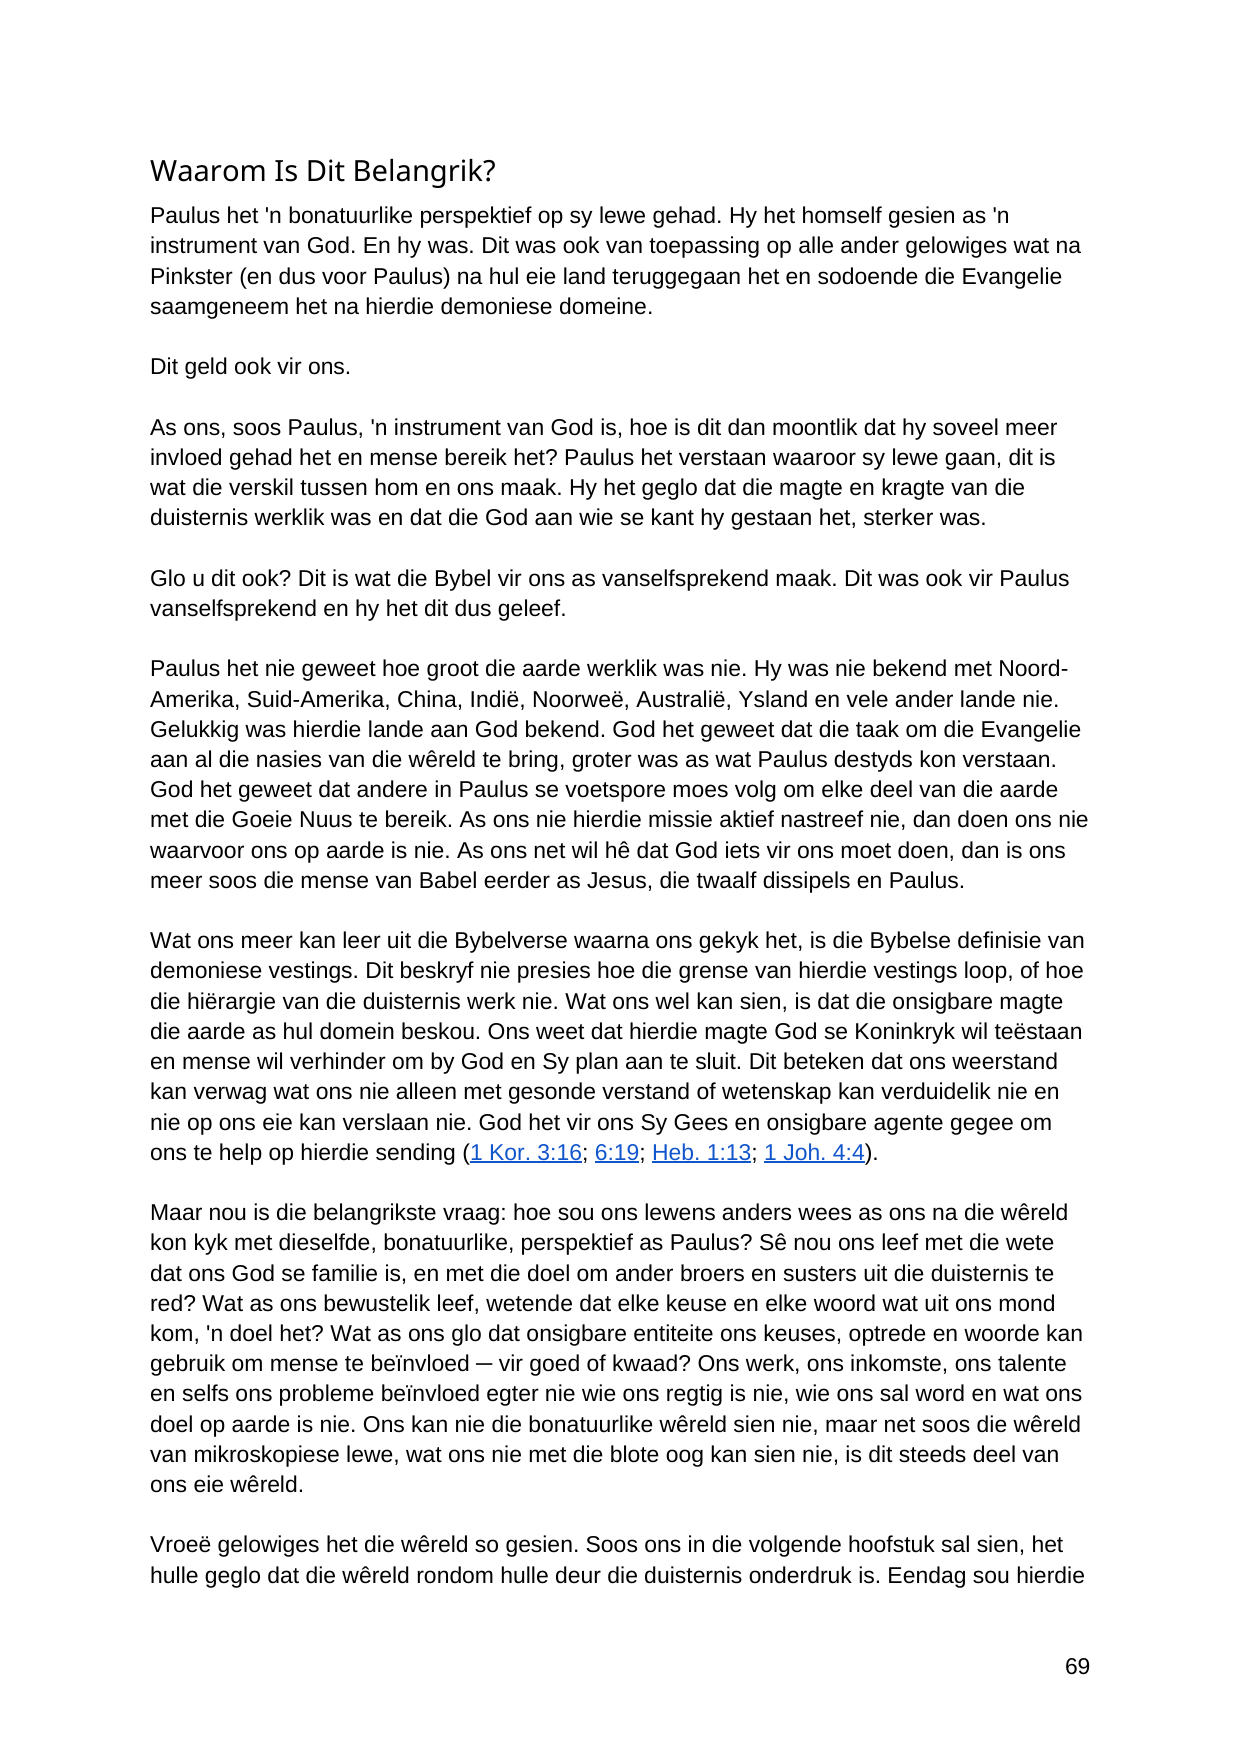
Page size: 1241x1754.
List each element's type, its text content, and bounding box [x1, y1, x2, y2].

text Dit geld ook vir ons. [150, 353, 1090, 379]
text Wat ons meer kan leer uit die Bybelverse waarna ons gekyk het, is die Bybelse definisie van demoniese vestings. Dit beskryf nie presies hoe die grense van hierdie vestings loop, of hoe die hiërargie van die duisternis werk nie. Wat ons wel kan sien, is dat die onsigbare magte die aarde as hul domein beskou. Ons weet dat hierdie magte God se Koninkryk wil teëstaan en mense wil verhinder om by God en Sy plan aan te sluit. Dit beteken dat ons weerstand kan verwag wat ons nie alleen met gesonde verstand of wetenskap kan verduidelik nie en nie op ons eie kan verslaan nie. God het vir ons Sy Gees en onsigbare agente gegee om ons te help op hierdie sending (1 Kor. 3:16; 6:19; Heb. 1:13; 1 Joh. 4:4). [150, 927, 1090, 1165]
text Paulus het nie geweet hoe groot die aarde werklik was nie. Hy was nie bekend met Noord-Amerika, Suid-Amerika, China, Indië, Noorweë, Australië, Ysland en vele ander lande nie. Gelukkig was hierdie lande aan God bekend. God het geweet dat die taak om die Evangelie aan al die nasies van die wêreld te bring, groter was as wat Paulus destyds kon verstaan. God het geweet dat andere in Paulus se voetspore moes volg om elke deel van die aarde met die Goeie Nuus te bereik. As ons nie hierdie missie aktief nastreef nie, dan doen ons nie waarvoor ons op aarde is nie. As ons net wil hê dat God iets vir ons moet doen, dan is ons meer soos die mense van Babel eerder as Jesus, die twaalf dissipels en Paulus. [150, 655, 1090, 893]
text Maar nou is die belangrikste vraag: hoe sou ons lewens anders wees as ons na die wêreld kon kyk met dieselfde, bonatuurlike, perspektief as Paulus? Sê nou ons leef met die wete dat ons God se familie is, en met die doel om ander broers en susters uit die duisternis te red? Wat as ons bewustelik leef, wetende dat elke keuse en elke woord wat uit ons mond kom, 'n doel het? Wat as ons glo dat onsigbare entiteite ons keuses, optrede en woorde kan gebruik om mense te beïnvloed ─ vir goed of kwaad? Ons werk, ons inkomste, ons talente en selfs ons probleme beïnvloed egter nie wie ons regtig is nie, wie ons sal word en wat ons doel op aarde is nie. Ons kan nie die bonatuurlike wêreld sien nie, maar net soos die wêreld van mikroskopiese lewe, wat ons nie met die blote oog kan sien nie, is dit steeds deel van ons eie wêreld. [150, 1199, 1090, 1497]
text Vroeë gelowiges het die wêreld so gesien. Soos ons in die volgende hoofstuk sal sien, het hulle geglo dat die wêreld rondom hulle deur die duisternis onderdruk is. Eendag sou hierdie [150, 1531, 1090, 1588]
subtitle Waarom Is Dit Belangrik? [150, 150, 1090, 190]
text Paulus het 'n bonatuurlike perspektief op sy lewe gehad. Hy het homself gesien as 'n instrument van God. En hy was. Dit was ook van toepassing op alle ander gelowiges wat na Pinkster (en dus voor Paulus) na hul eie land teruggegaan het en sodoende die Evangelie saamgeneem het na hierdie demoniese domeine. [150, 202, 1090, 319]
text As ons, soos Paulus, 'n instrument van God is, hoe is dit dan moontlik dat hy soveel meer invloed gehad het en mense bereik het? Paulus het verstaan waaroor sy lewe gaan, dit is wat die verskil tussen hom en ons maak. Hy het geglo dat die magte en kragte van die duisternis werklik was en dat die God aan wie se kant hy gestaan het, sterker was. [150, 414, 1090, 531]
text Glo u dit ook? Dit is wat die Bybel vir ons as vanselfsprekend maak. Dit was ook vir Paulus vanselfsprekend en hy het dit dus geleef. [150, 565, 1090, 621]
